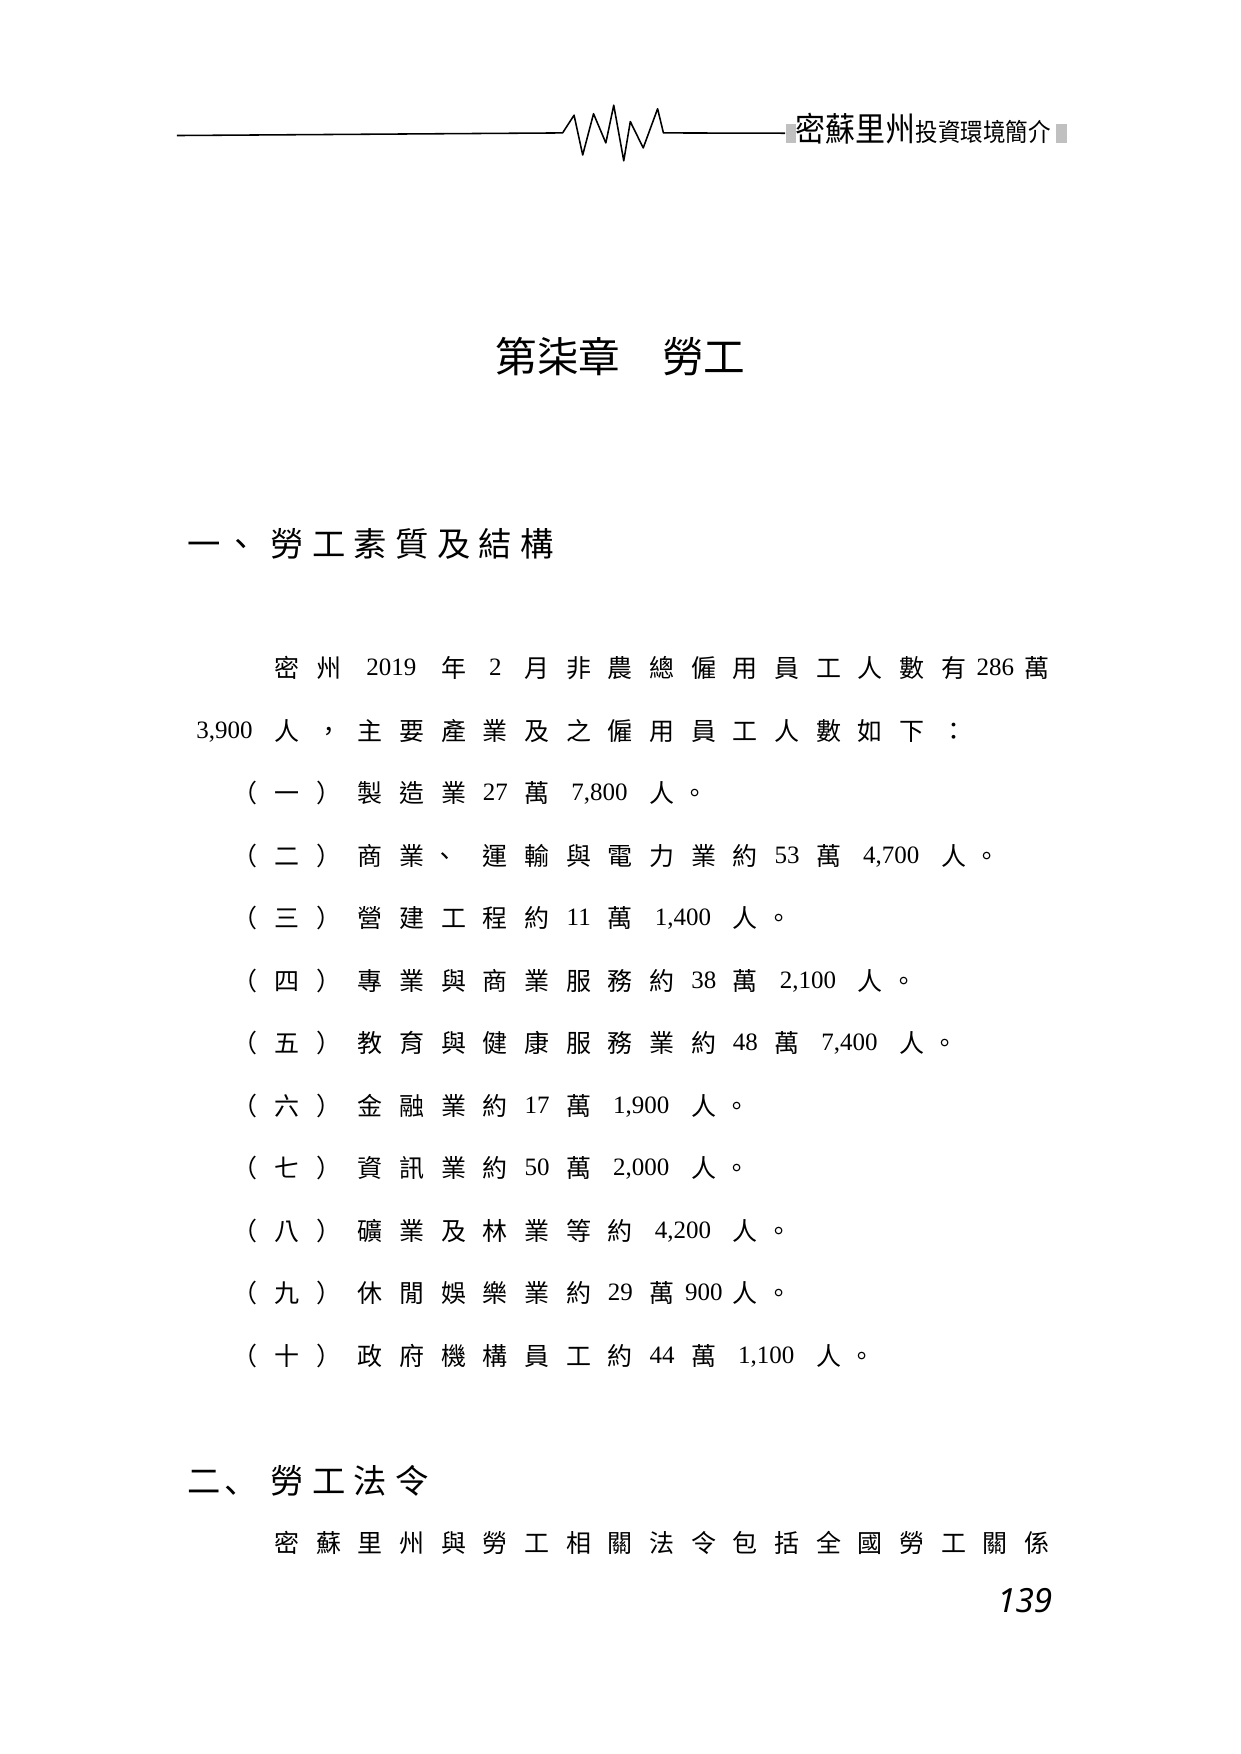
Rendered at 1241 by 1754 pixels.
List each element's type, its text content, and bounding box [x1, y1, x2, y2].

text 二、勞工法令 [183, 1438, 1058, 1500]
text （六）金融業約17萬1,900人。 [207, 1063, 1058, 1125]
text 第柒章 勞工 [183, 313, 1058, 375]
text 密蘇里州與勞工相關法令包括全國勞工關係 [183, 1500, 1058, 1563]
text 密州2019年2月非農總僱用員工人數有286萬3,900人，主要產業及之僱用員工人數如下： [183, 625, 1058, 750]
text （三）營建工程約11萬1,400人。 [207, 875, 1058, 938]
text （二）商業、運輸與電力業約53萬4,700人。 [207, 813, 1058, 875]
text （五）教育與健康服務業約48萬7,400人。 [207, 1000, 1058, 1063]
text （四）專業與商業服務約38萬2,100人。 [207, 938, 1058, 1000]
text 一、勞工素質及結構 [183, 500, 1058, 563]
text （八）礦業及林業等約4,200人。 [207, 1188, 1058, 1250]
text （十）政府機構員工約44萬1,100人。 [207, 1313, 1058, 1375]
text （一）製造業27萬7,800人。 [207, 750, 1058, 813]
text （九）休閒娛樂業約29萬900人。 [207, 1250, 1058, 1313]
text （七）資訊業約50萬2,000人。 [207, 1125, 1058, 1188]
